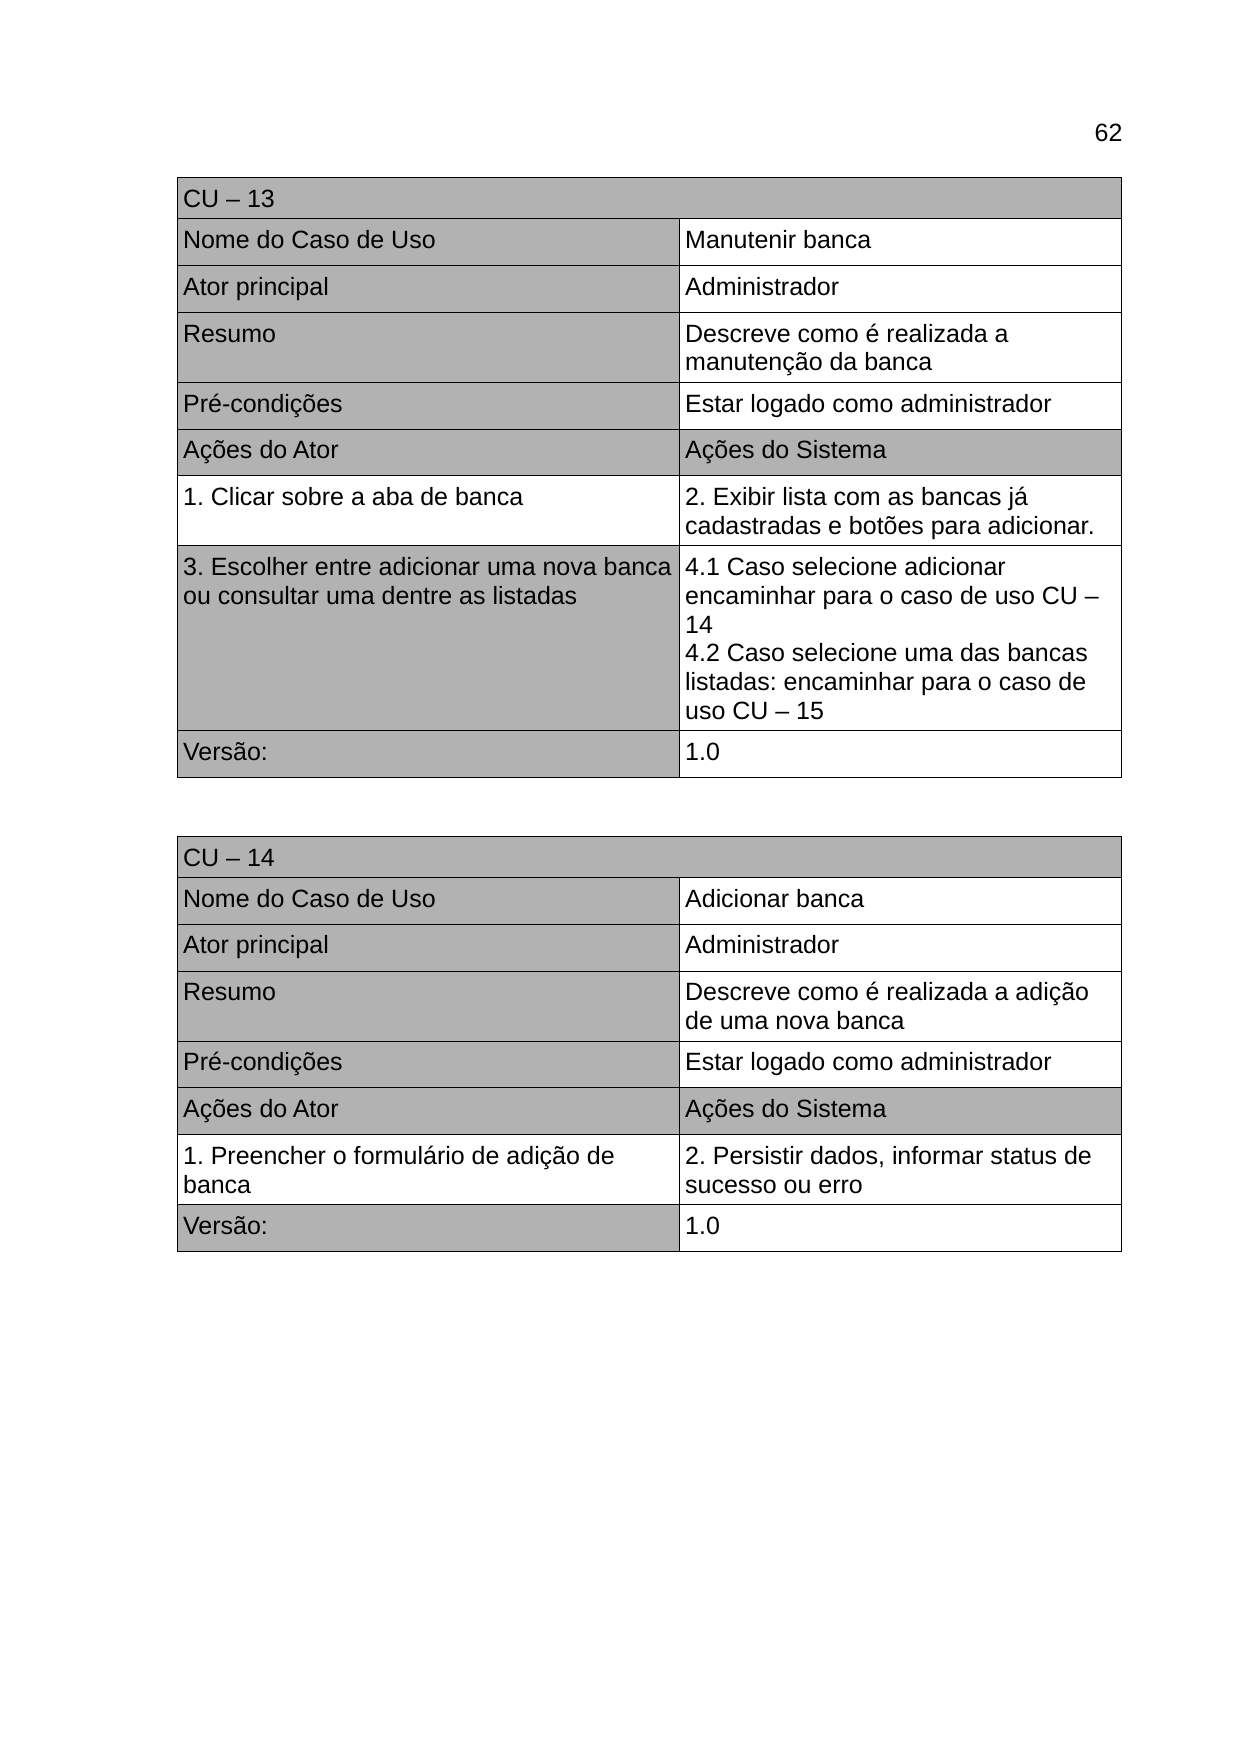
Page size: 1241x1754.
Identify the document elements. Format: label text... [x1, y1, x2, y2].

table_cell 1. Preencher o formulário de adição de banca [178, 1135, 679, 1204]
table_header CU – 13 [178, 178, 1121, 218]
table_cell Adicionar banca [680, 878, 1121, 924]
table_cell Ator principal [178, 925, 679, 971]
table_cell Estar logado como administrador [680, 1042, 1121, 1087]
table_cell Ações do Sistema [680, 430, 1121, 475]
table_cell Resumo [178, 313, 679, 382]
table_cell Pré-condições [178, 383, 679, 429]
table_cell 1. Clicar sobre a aba de banca [178, 476, 679, 545]
table_cell 1.0 [680, 1205, 1121, 1251]
table_cell Ator principal [178, 266, 679, 312]
table_header CU – 14 [178, 837, 1121, 877]
table_cell Estar logado como administrador [680, 383, 1121, 429]
table_cell 4.1 Caso selecione adicionar encaminhar para o caso de uso CU – 14 4.2 Caso selecione uma das bancas listadas: encaminhar para o caso de uso CU – 15 [680, 546, 1121, 730]
table_cell Pré-condições [178, 1042, 679, 1087]
table_cell Versão: [178, 731, 679, 777]
table_cell Administrador [680, 925, 1121, 971]
table_cell Ações do Sistema [680, 1088, 1121, 1134]
table_cell Versão: [178, 1205, 679, 1251]
table_cell Resumo [178, 972, 679, 1041]
table_cell 2. Persistir dados, informar status de sucesso ou erro [680, 1135, 1121, 1204]
table_cell 3. Escolher entre adicionar uma nova banca ou consultar uma dentre as listadas [178, 546, 679, 730]
table_cell Administrador [680, 266, 1121, 312]
table_cell Nome do Caso de Uso [178, 878, 679, 924]
table_cell Nome do Caso de Uso [178, 219, 679, 265]
table_cell Descreve como é realizada a manutenção da banca [680, 313, 1121, 382]
table_cell Descreve como é realizada a adição de uma nova banca [680, 972, 1121, 1041]
table_cell Ações do Ator [178, 430, 679, 475]
table_cell Ações do Ator [178, 1088, 679, 1134]
table_cell 1.0 [680, 731, 1121, 777]
table_cell Manutenir banca [680, 219, 1121, 265]
table_cell 2. Exibir lista com as bancas já cadastradas e botões para adicionar. [680, 476, 1121, 545]
